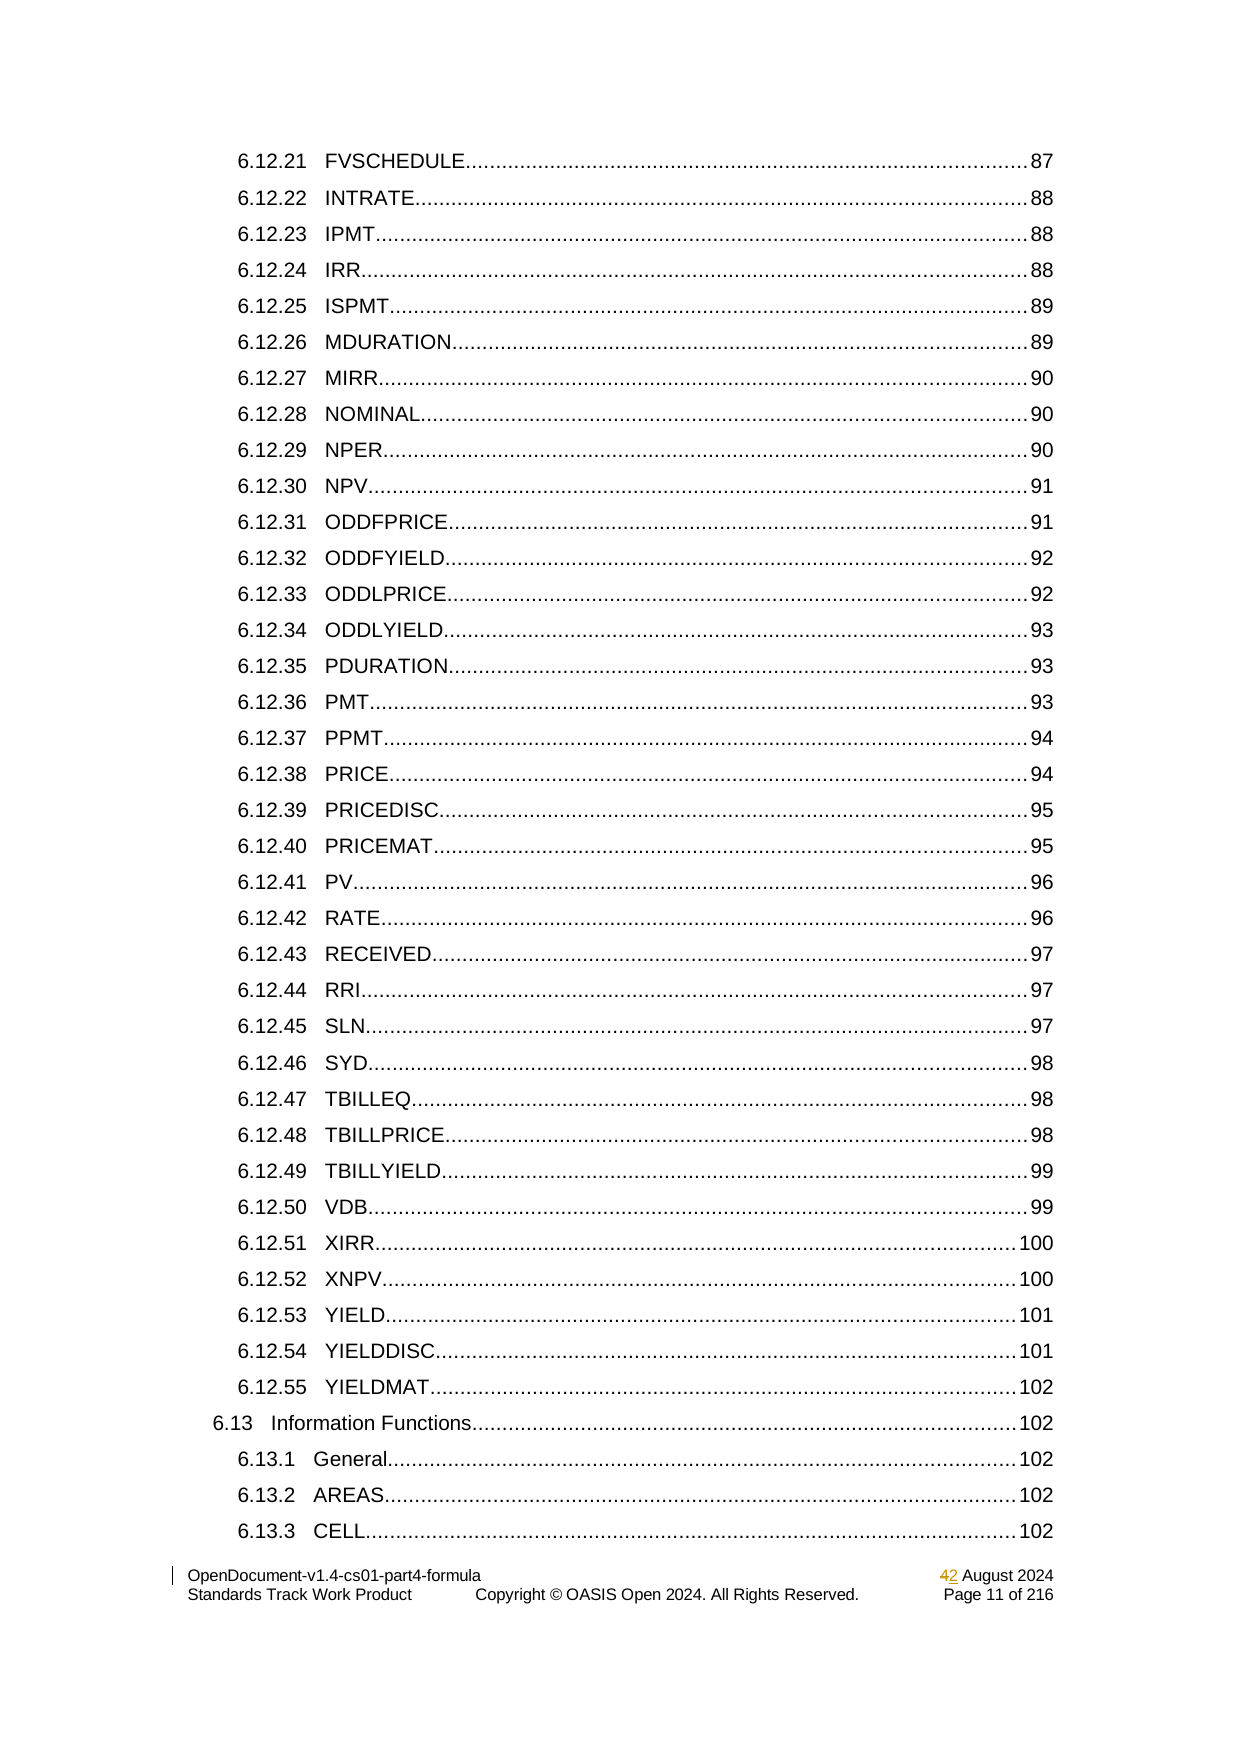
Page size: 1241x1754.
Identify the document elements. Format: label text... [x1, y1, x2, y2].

text 6.12.44 RRI 97 [237, 979, 1053, 1002]
text 6.12.43 RECEIVED 97 [237, 943, 1053, 966]
text 6.12.35 PDURATION 93 [237, 654, 1053, 678]
text 6.13.1 General 102 [237, 1447, 1053, 1471]
text 6.13 Information Functions 102 [212, 1411, 1053, 1435]
text 6.12.32 ODDFYIELD 92 [237, 546, 1053, 570]
text 6.12.55 YIELDMAT 102 [237, 1375, 1053, 1399]
text 6.12.31 ODDFPRICE 91 [237, 510, 1053, 534]
text 6.12.25 ISPMT 89 [237, 294, 1053, 318]
text 6.12.51 XIRR 100 [237, 1231, 1053, 1255]
text 6.12.52 XNPV 100 [237, 1267, 1053, 1291]
text 6.12.50 VDB 99 [237, 1195, 1053, 1219]
text 6.13.3 CELL 102 [237, 1519, 1053, 1543]
text 6.12.23 IPMT 88 [237, 222, 1053, 246]
text 6.12.39 PRICEDISC 95 [237, 799, 1053, 822]
text 6.13.2 AREAS 102 [237, 1483, 1053, 1507]
text 6.12.24 IRR 88 [237, 258, 1053, 282]
text 6.12.26 MDURATION 89 [237, 330, 1053, 354]
text 6.12.29 NPER 90 [237, 438, 1053, 462]
text 6.12.33 ODDLPRICE 92 [237, 582, 1053, 606]
text 6.12.28 NOMINAL 90 [237, 402, 1053, 426]
text 6.12.53 YIELD 101 [237, 1303, 1053, 1327]
text 6.12.34 ODDLYIELD 93 [237, 618, 1053, 642]
text 6.12.37 PPMT 94 [237, 727, 1053, 750]
text 6.12.48 TBILLPRICE 98 [237, 1123, 1053, 1147]
text 6.12.36 PMT 93 [237, 691, 1053, 714]
text 6.12.42 RATE 96 [237, 907, 1053, 930]
text 6.12.49 TBILLYIELD 99 [237, 1159, 1053, 1183]
text 6.12.22 INTRATE 88 [237, 186, 1053, 209]
text 6.12.41 PV 96 [237, 871, 1053, 894]
text 6.12.54 YIELDDISC 101 [237, 1339, 1053, 1363]
text 6.12.46 SYD 98 [237, 1051, 1053, 1074]
text 6.12.27 MIRR 90 [237, 366, 1053, 390]
text 6.12.45 SLN 97 [237, 1015, 1053, 1038]
text 6.12.40 PRICEMAT 95 [237, 835, 1053, 858]
text 6.12.47 TBILLEQ 98 [237, 1087, 1053, 1111]
text 6.12.21 FVSCHEDULE 87 [237, 150, 1053, 173]
text 6.12.30 NPV 91 [237, 474, 1053, 498]
text 6.12.38 PRICE 94 [237, 763, 1053, 786]
